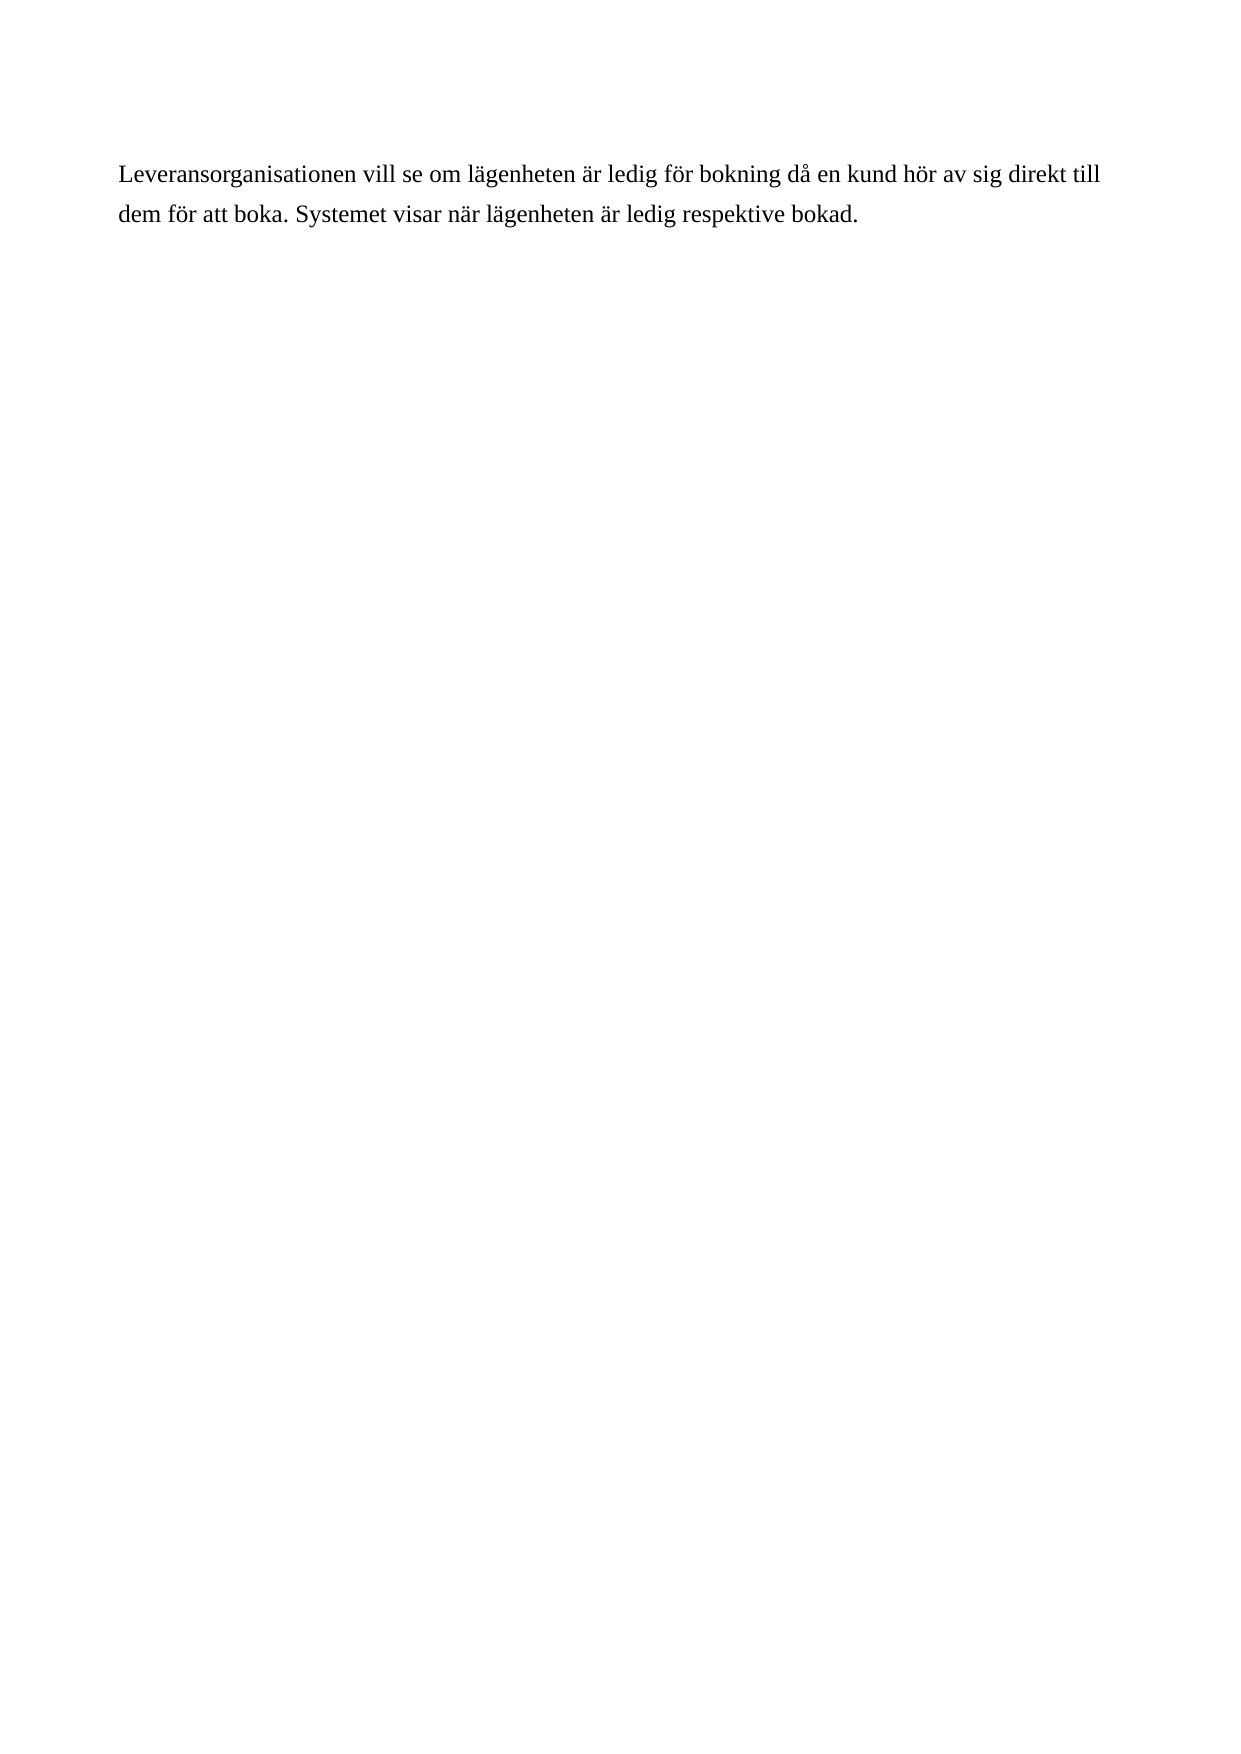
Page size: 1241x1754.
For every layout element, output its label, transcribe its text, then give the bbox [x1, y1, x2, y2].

text Leveransorganisationen vill se om lägenheten är ledig för bokning då en kund hör av sig direkt till dem för att boka. Systemet visar när lägenheten är ledig respektive bokad. [118, 159, 1122, 228]
